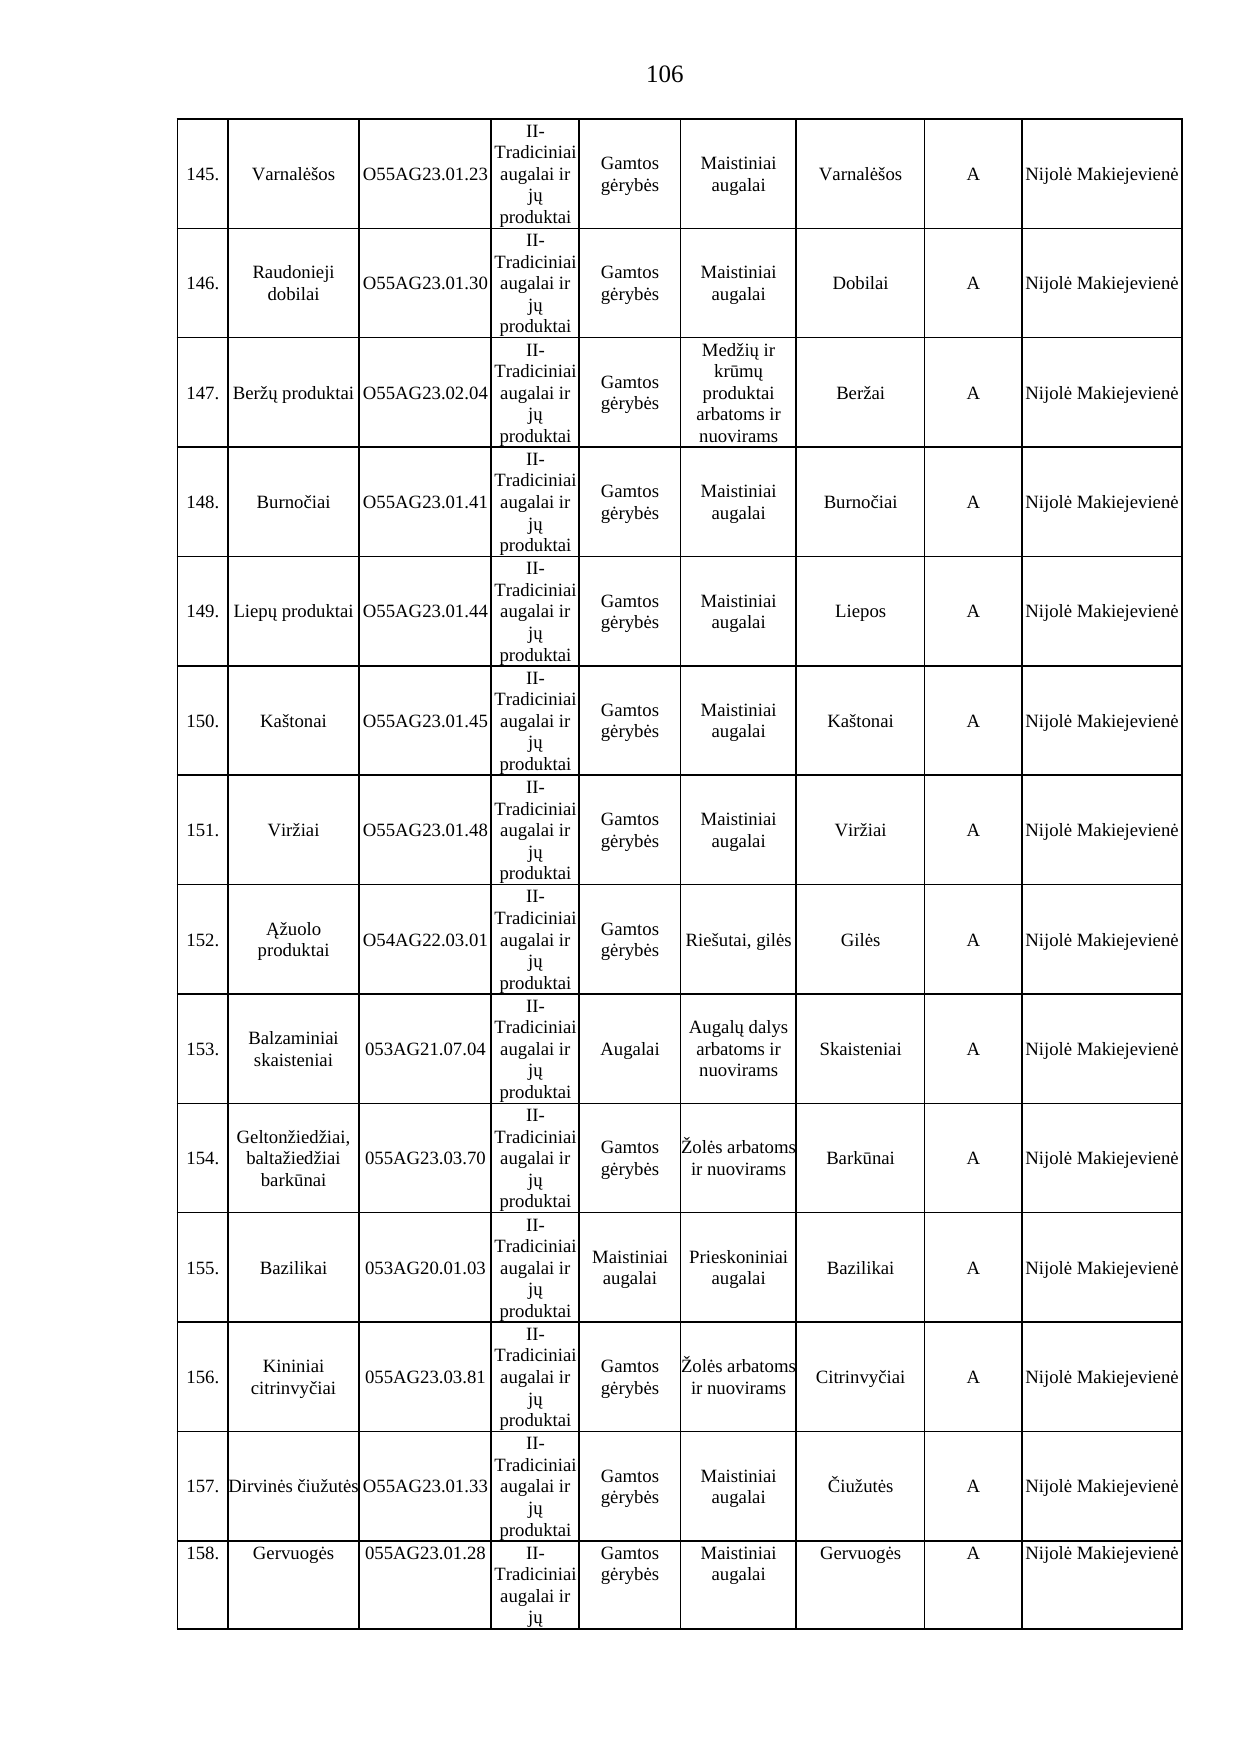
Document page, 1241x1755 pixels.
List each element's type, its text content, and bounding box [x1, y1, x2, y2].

table_cell Gamtos gėrybės [580, 1104, 680, 1212]
table_cell Nijolė Makiejevienė [1023, 776, 1181, 884]
table_cell Gervuogės [797, 1542, 924, 1628]
table_cell Maistiniai augalai [681, 667, 795, 774]
table_cell Beržai [797, 338, 924, 446]
table_cell O54AG22.03.01 [360, 885, 490, 993]
table_cell 148. [178, 448, 227, 556]
table_cell II-Tradiciniai augalai ir jų [492, 1542, 578, 1628]
table_cell Kaštonai [229, 667, 358, 774]
table_cell Žolės arbatoms ir nuovirams [681, 1104, 795, 1212]
table_cell Žolės arbatoms ir nuovirams [681, 1323, 795, 1431]
table_cell 151. [178, 776, 227, 884]
table_cell A [925, 1323, 1021, 1431]
table_cell Maistiniai augalai [580, 1213, 680, 1321]
table_cell Riešutai, gilės [681, 885, 795, 993]
table_cell 153. [178, 995, 227, 1102]
table_cell 055AG23.03.81 [360, 1323, 490, 1431]
table_cell Maistiniai augalai [681, 776, 795, 884]
table_cell Skaisteniai [797, 995, 924, 1102]
table_cell II-Tradiciniai augalai ir jų produktai [492, 1213, 578, 1321]
table_cell 053AG20.01.03 [360, 1213, 490, 1321]
table_cell II-Tradiciniai augalai ir jų produktai [492, 229, 578, 337]
table_cell II-Tradiciniai augalai ir jų produktai [492, 1432, 578, 1540]
table_cell Bazilikai [797, 1213, 924, 1321]
table_cell Maistiniai augalai [681, 1542, 795, 1628]
table_cell II-Tradiciniai augalai ir jų produktai [492, 1323, 578, 1431]
table_cell 158. [178, 1542, 227, 1628]
table_cell Gamtos gėrybės [580, 338, 680, 446]
table_cell Bazilikai [229, 1213, 358, 1321]
table_cell II-Tradiciniai augalai ir jų produktai [492, 557, 578, 665]
table_cell Liepų produktai [229, 557, 358, 665]
table_cell 150. [178, 667, 227, 774]
table_cell II-Tradiciniai augalai ir jų produktai [492, 120, 578, 227]
table_cell A [925, 120, 1021, 227]
table_cell Čiužutės [797, 1432, 924, 1540]
table_cell A [925, 338, 1021, 446]
table_cell II-Tradiciniai augalai ir jų produktai [492, 448, 578, 556]
table_cell Nijolė Makiejevienė [1023, 1542, 1181, 1628]
table_cell Nijolė Makiejevienė [1023, 338, 1181, 446]
table_cell 146. [178, 229, 227, 337]
table_cell Nijolė Makiejevienė [1023, 995, 1181, 1102]
table_cell Nijolė Makiejevienė [1023, 448, 1181, 556]
table_cell Raudonieji dobilai [229, 229, 358, 337]
table_cell Liepos [797, 557, 924, 665]
table_cell O55AG23.01.45 [360, 667, 490, 774]
table_cell A [925, 885, 1021, 993]
table_cell Nijolė Makiejevienė [1023, 1213, 1181, 1321]
table_cell Burnočiai [797, 448, 924, 556]
table_cell Nijolė Makiejevienė [1023, 1323, 1181, 1431]
table_cell Varnalėšos [229, 120, 358, 227]
table_cell Gamtos gėrybės [580, 776, 680, 884]
table_cell Nijolė Makiejevienė [1023, 120, 1181, 227]
table_cell Kininiai citrinvyčiai [229, 1323, 358, 1431]
table_cell A [925, 448, 1021, 556]
table_cell A [925, 1542, 1021, 1628]
table_cell 152. [178, 885, 227, 993]
table_cell 155. [178, 1213, 227, 1321]
table_cell Gilės [797, 885, 924, 993]
table_cell Beržų produktai [229, 338, 358, 446]
table_cell 156. [178, 1323, 227, 1431]
table_cell A [925, 995, 1021, 1102]
table_cell Gamtos gėrybės [580, 120, 680, 227]
table_cell Nijolė Makiejevienė [1023, 1104, 1181, 1212]
table_cell Gamtos gėrybės [580, 557, 680, 665]
table_cell Nijolė Makiejevienė [1023, 229, 1181, 337]
table_cell O55AG23.01.44 [360, 557, 490, 665]
table_cell 055AG23.03.70 [360, 1104, 490, 1212]
table_cell Gamtos gėrybės [580, 229, 680, 337]
table_cell O55AG23.01.33 [360, 1432, 490, 1540]
table_cell O55AG23.01.30 [360, 229, 490, 337]
table_cell A [925, 776, 1021, 884]
table_cell A [925, 1104, 1021, 1212]
table_cell Dobilai [797, 229, 924, 337]
table_cell II-Tradiciniai augalai ir jų produktai [492, 995, 578, 1102]
table_cell Maistiniai augalai [681, 557, 795, 665]
table_cell Varnalėšos [797, 120, 924, 227]
table_cell Gamtos gėrybės [580, 1323, 680, 1431]
table_cell A [925, 557, 1021, 665]
table_cell II-Tradiciniai augalai ir jų produktai [492, 885, 578, 993]
table_cell A [925, 229, 1021, 337]
table_cell 055AG23.01.28 [360, 1542, 490, 1628]
table_cell Gamtos gėrybės [580, 667, 680, 774]
table_cell Prieskoniniai augalai [681, 1213, 795, 1321]
table_cell Augalai [580, 995, 680, 1102]
table_cell 147. [178, 338, 227, 446]
table_cell Nijolė Makiejevienė [1023, 557, 1181, 665]
table_cell A [925, 1432, 1021, 1540]
table_cell Nijolė Makiejevienė [1023, 885, 1181, 993]
table_cell Gamtos gėrybės [580, 1542, 680, 1628]
table_cell 149. [178, 557, 227, 665]
table_cell A [925, 667, 1021, 774]
table_cell Burnočiai [229, 448, 358, 556]
table_cell Maistiniai augalai [681, 120, 795, 227]
table_cell II-Tradiciniai augalai ir jų produktai [492, 667, 578, 774]
table_cell Maistiniai augalai [681, 229, 795, 337]
table_cell Augalų dalys arbatoms ir nuovirams [681, 995, 795, 1102]
table_cell 154. [178, 1104, 227, 1212]
table_cell II-Tradiciniai augalai ir jų produktai [492, 1104, 578, 1212]
table_cell Dirvinės čiužutės [229, 1432, 358, 1540]
table_cell Nijolė Makiejevienė [1023, 1432, 1181, 1540]
table_cell Balzaminiai skaisteniai [229, 995, 358, 1102]
table_cell Nijolė Makiejevienė [1023, 667, 1181, 774]
table_cell Gervuogės [229, 1542, 358, 1628]
table_cell Barkūnai [797, 1104, 924, 1212]
table_cell Gamtos gėrybės [580, 1432, 680, 1540]
table_cell II-Tradiciniai augalai ir jų produktai [492, 338, 578, 446]
table_cell Maistiniai augalai [681, 1432, 795, 1540]
table_cell Viržiai [797, 776, 924, 884]
table_cell Kaštonai [797, 667, 924, 774]
table_cell II-Tradiciniai augalai ir jų produktai [492, 776, 578, 884]
table_cell O55AG23.01.41 [360, 448, 490, 556]
table_cell A [925, 1213, 1021, 1321]
table_cell Viržiai [229, 776, 358, 884]
table_cell Medžių ir krūmų produktai arbatoms ir nuovirams [681, 338, 795, 446]
table_cell Citrinvyčiai [797, 1323, 924, 1431]
table_cell Maistiniai augalai [681, 448, 795, 556]
table_cell Geltonžiedžiai, baltažiedžiai barkūnai [229, 1104, 358, 1212]
table_cell Gamtos gėrybės [580, 448, 680, 556]
table_cell 053AG21.07.04 [360, 995, 490, 1102]
table_cell 145. [178, 120, 227, 227]
table_cell Ąžuolo produktai [229, 885, 358, 993]
table_cell 157. [178, 1432, 227, 1540]
table_cell Gamtos gėrybės [580, 885, 680, 993]
table_cell O55AG23.01.23 [360, 120, 490, 227]
table_cell O55AG23.01.48 [360, 776, 490, 884]
table_cell O55AG23.02.04 [360, 338, 490, 446]
